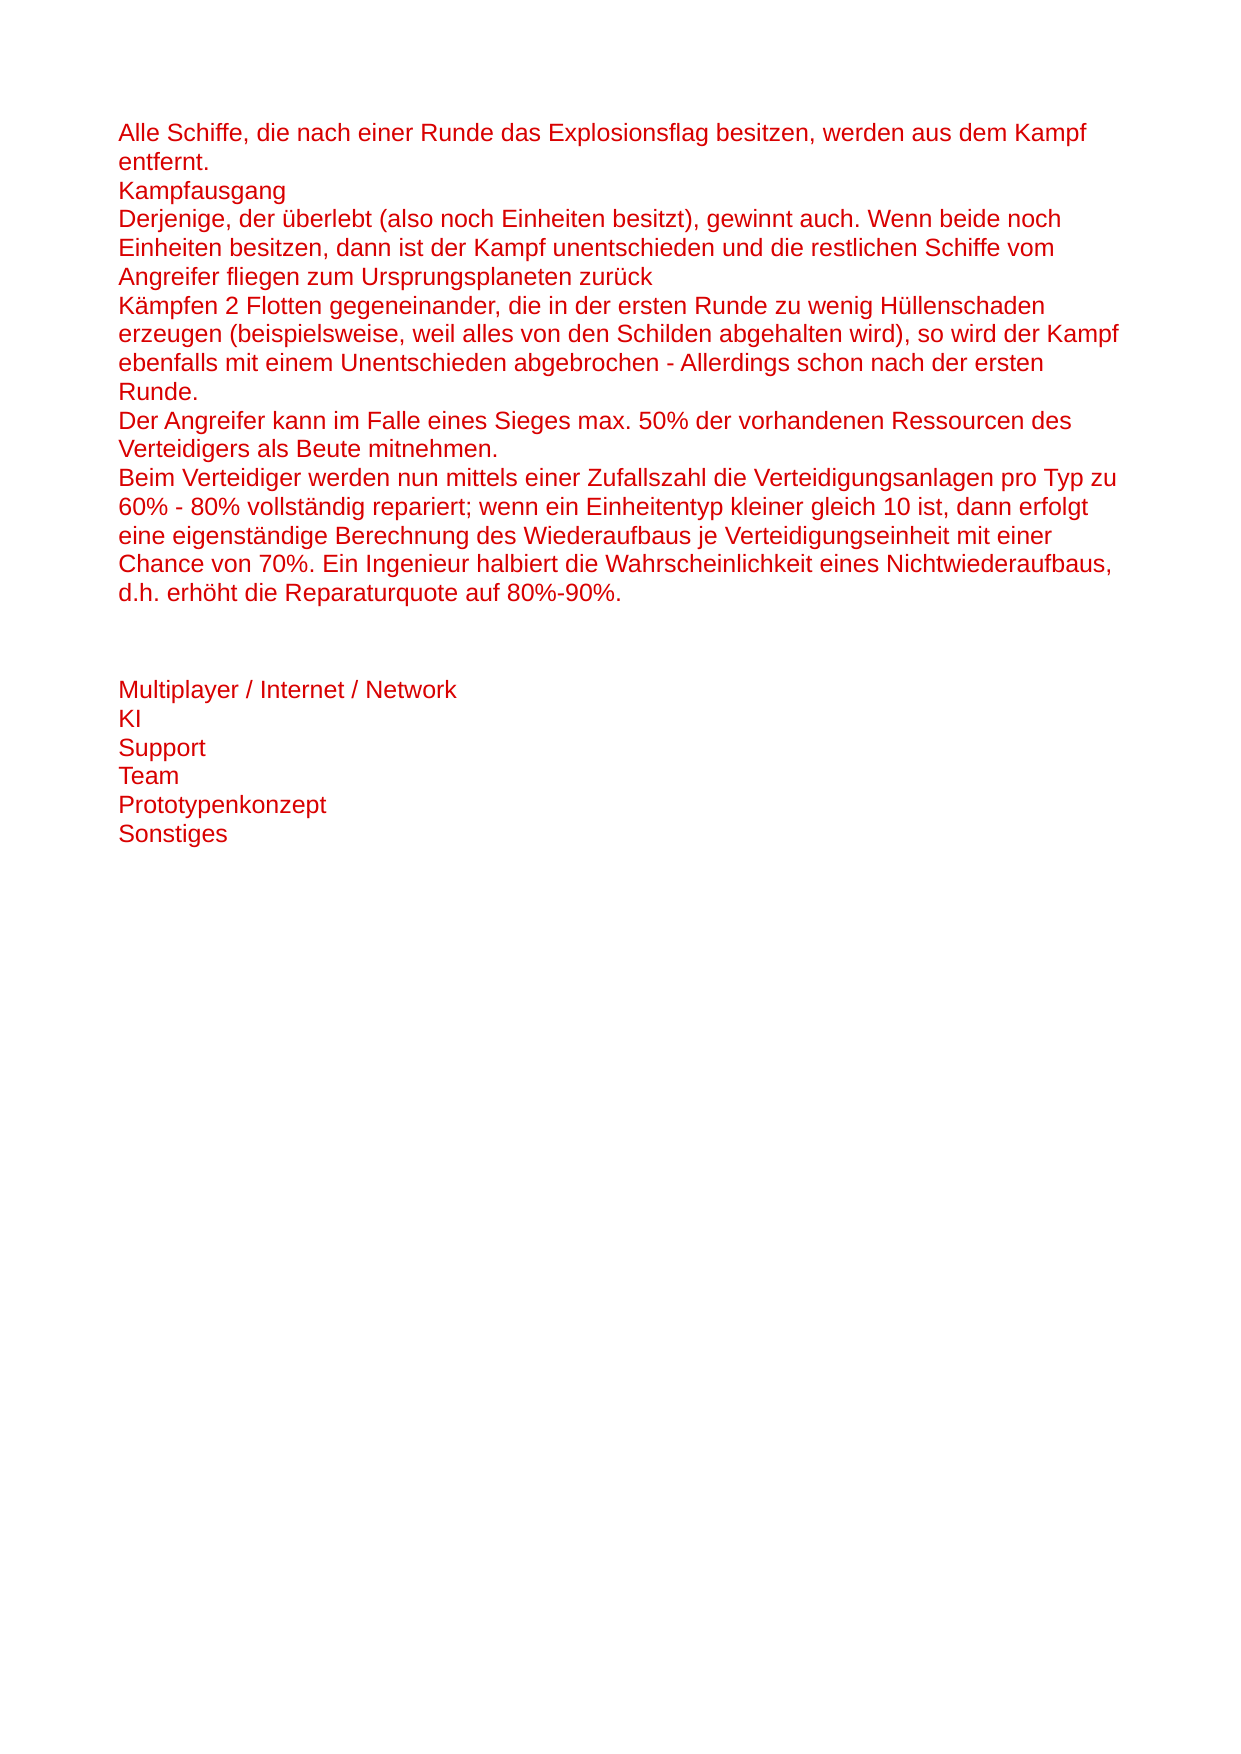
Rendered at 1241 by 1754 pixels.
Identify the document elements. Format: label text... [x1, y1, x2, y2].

text Multiplayer / Internet / Network [118, 675, 1122, 704]
text Prototypenkonzept [118, 790, 1122, 819]
text KI [118, 704, 1122, 732]
text Derjenige, der überlebt (also noch Einheiten besitzt), gewinnt auch. Wenn beide noch Einheiten besitzen, dann ist der Kampf unentschieden und die restlichen Schiffe vom Angreifer fliegen zum Ursprungsplaneten zurück [118, 204, 1122, 291]
text Kämpfen 2 Flotten gegeneinander, die in der ersten Runde zu wenig Hüllenschaden erzeugen (beispielsweise, weil alles von den Schilden abgehalten wird), so wird der Kampf ebenfalls mit einem Unentschieden abgebrochen - Allerdings schon nach der ersten Runde. [118, 291, 1122, 406]
text Kampfausgang [118, 176, 1122, 204]
text Der Angreifer kann im Falle eines Sieges max. 50% der vorhandenen Ressourcen des Verteidigers als Beute mitnehmen. [118, 406, 1122, 463]
text Sonstiges [118, 819, 1122, 847]
text Support [118, 732, 1122, 761]
text Beim Verteidiger werden nun mittels einer Zufallszahl die Verteidigungsanlagen pro Typ zu 60% - 80% vollständig repariert; wenn ein Einheitentyp kleiner gleich 10 ist, dann erfolgt eine eigenständige Berechnung des Wiederaufbaus je Verteidigungseinheit mit einer Chance von 70%. Ein Ingenieur halbiert die Wahrscheinlichkeit eines Nichtwiederaufbaus, d.h. erhöht die Reparaturquote auf 80%-90%. [118, 463, 1122, 607]
text Alle Schiffe, die nach einer Runde das Explosionsflag besitzen, werden aus dem Kampf entfernt. [118, 118, 1122, 176]
text Team [118, 761, 1122, 790]
